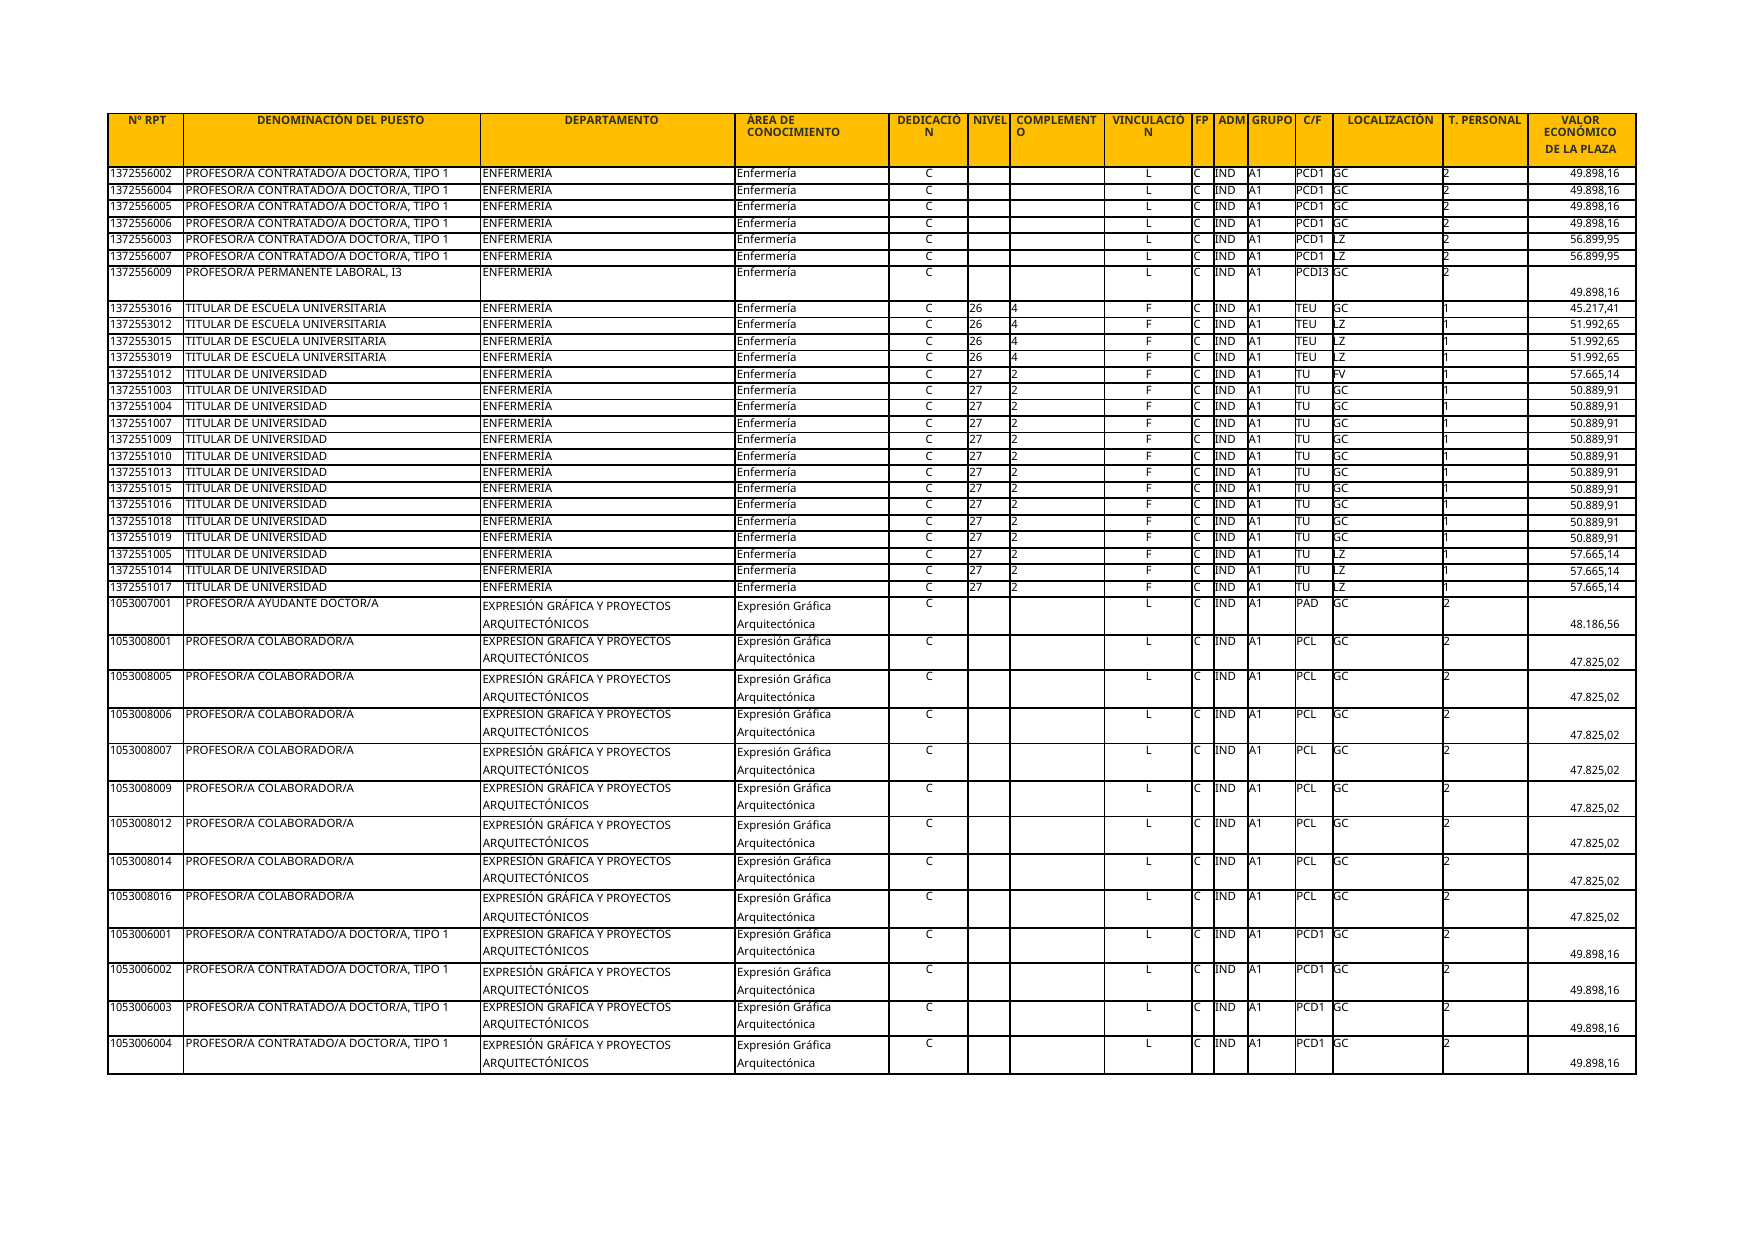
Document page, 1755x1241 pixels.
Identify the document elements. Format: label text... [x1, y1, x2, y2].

table_cell [969, 267, 1009, 300]
table_cell GC [1334, 516, 1442, 530]
table_cell [969, 744, 1009, 780]
table_cell Expresión Gráfica Arquitectónica [736, 1037, 888, 1073]
table_cell L [1105, 168, 1191, 183]
table_cell TITULAR DE UNIVERSIDAD [184, 400, 480, 415]
table_cell C [1193, 891, 1213, 927]
table_cell Enfermería [736, 433, 888, 448]
table_cell Expresión Gráfica Arquitectónica [736, 817, 888, 853]
table_cell 1053008016 [109, 891, 183, 927]
table_cell 2 [1444, 964, 1527, 1000]
table_cell 57.665,14 [1529, 565, 1635, 579]
table_cell Enfermería [736, 218, 888, 232]
table_cell ENFERMERÍA [481, 417, 734, 431]
table_cell TU [1296, 466, 1332, 481]
table_cell 1372553012 [109, 318, 183, 333]
table_cell TITULAR DE UNIVERSIDAD [184, 466, 480, 481]
table_cell 1053006001 [109, 929, 183, 962]
table_cell F [1105, 368, 1191, 382]
table_cell 1372553019 [109, 351, 183, 366]
table_cell A1 [1249, 565, 1295, 579]
table_cell GC [1334, 483, 1442, 497]
table_cell 2 [1444, 636, 1527, 669]
table_cell PROFESOR/A CONTRATADO/A DOCTOR/A, TIPO 1 [184, 1002, 480, 1035]
table_cell C [890, 351, 967, 366]
table_cell Expresión Gráfica Arquitectónica [736, 855, 888, 889]
table_cell 27 [969, 532, 1009, 547]
table_cell EXPRESIÓN GRÁFICA Y PROYECTOS ARQUITECTÓNICOS [481, 929, 734, 962]
table_cell 2 [1444, 1002, 1527, 1035]
table_cell PCD1 [1296, 185, 1332, 199]
table_cell PROFESOR/A CONTRATADO/A DOCTOR/A, TIPO 1 [184, 201, 480, 216]
table_cell 49.898,16 [1529, 964, 1635, 1000]
table_cell PCL [1296, 744, 1332, 780]
table_cell C [1193, 318, 1213, 333]
table_cell C [890, 891, 967, 927]
table_cell [969, 234, 1009, 248]
table_cell C [890, 185, 967, 199]
table_cell C [1193, 582, 1213, 596]
table_cell TITULAR DE UNIVERSIDAD [184, 417, 480, 431]
table_cell 2 [1444, 891, 1527, 927]
table_cell Enfermería [736, 302, 888, 317]
table_cell GC [1334, 466, 1442, 481]
table_cell C [890, 368, 967, 382]
table_cell L [1105, 598, 1191, 634]
table_cell GC [1334, 744, 1442, 780]
table_cell F [1105, 582, 1191, 596]
table_cell A1 [1249, 929, 1295, 962]
table_cell [969, 929, 1009, 962]
table_cell ENFERMERÍA [481, 565, 734, 579]
table_cell 1053006004 [109, 1037, 183, 1073]
table_cell IND [1215, 891, 1247, 927]
table_cell 1053007001 [109, 598, 183, 634]
table_cell PROFESOR/A COLABORADOR/A [184, 855, 480, 889]
table_cell C [890, 466, 967, 481]
table_cell EXPRESIÓN GRÁFICA Y PROYECTOS ARQUITECTÓNICOS [481, 964, 734, 1000]
table_cell TU [1296, 549, 1332, 563]
table_cell 49.898,16 [1529, 185, 1635, 199]
table_cell GC [1334, 185, 1442, 199]
table_cell C [890, 744, 967, 780]
table_cell A1 [1249, 964, 1295, 1000]
table_cell ENFERMERÍA [481, 267, 734, 300]
table_cell C [890, 582, 967, 596]
table_cell 27 [969, 400, 1009, 415]
table_cell 1 [1444, 351, 1527, 366]
table_cell TITULAR DE UNIVERSIDAD [184, 565, 480, 579]
table_cell PROFESOR/A COLABORADOR/A [184, 671, 480, 707]
table_cell C [890, 636, 967, 669]
table_cell ENFERMERÍA [481, 351, 734, 366]
table_cell 57.665,14 [1529, 582, 1635, 596]
table_cell 1053006002 [109, 964, 183, 1000]
table_cell [1011, 201, 1104, 216]
table_cell [969, 201, 1009, 216]
table_cell [969, 185, 1009, 199]
table_cell TITULAR DE UNIVERSIDAD [184, 532, 480, 547]
table_cell 1372551004 [109, 400, 183, 415]
table_cell [969, 598, 1009, 634]
table_cell IND [1215, 855, 1247, 889]
table_cell IND [1215, 384, 1247, 398]
table_cell L [1105, 929, 1191, 962]
table_cell Enfermería [736, 466, 888, 481]
table_cell A1 [1249, 400, 1295, 415]
table_cell F [1105, 532, 1191, 547]
table_cell [969, 671, 1009, 707]
table_cell C [1193, 351, 1213, 366]
table_cell A1 [1249, 855, 1295, 889]
table_cell TITULAR DE UNIVERSIDAD [184, 368, 480, 382]
table_cell 57.665,14 [1529, 368, 1635, 382]
table_cell EXPRESIÓN GRÁFICA Y PROYECTOS ARQUITECTÓNICOS [481, 744, 734, 780]
table_cell TU [1296, 400, 1332, 415]
table_cell [969, 636, 1009, 669]
table_cell IND [1215, 1002, 1247, 1035]
table_cell TU [1296, 384, 1332, 398]
table_cell LZ [1334, 251, 1442, 265]
table_cell A1 [1249, 185, 1295, 199]
table_cell ENFERMERÍA [481, 201, 734, 216]
table_cell 2 [1011, 433, 1104, 448]
table_cell GC [1334, 817, 1442, 853]
table_cell C [890, 855, 967, 889]
table_cell 1372551016 [109, 499, 183, 514]
table_cell IND [1215, 582, 1247, 596]
table_cell C [1193, 549, 1213, 563]
table_cell TITULAR DE ESCUELA UNIVERSITARIA [184, 351, 480, 366]
table_cell IND [1215, 671, 1247, 707]
table_cell 1 [1444, 582, 1527, 596]
table_cell ENFERMERÍA [481, 335, 734, 349]
table_cell 2 [1444, 201, 1527, 216]
table_cell IND [1215, 318, 1247, 333]
table_cell 2 [1011, 466, 1104, 481]
table_cell 27 [969, 368, 1009, 382]
table_cell A1 [1249, 1037, 1295, 1073]
table_cell C [1193, 251, 1213, 265]
table_cell A1 [1249, 368, 1295, 382]
table_cell L [1105, 218, 1191, 232]
table_cell PCD1 [1296, 218, 1332, 232]
table_cell 47.825,02 [1529, 891, 1635, 927]
table_header Nº RPT [109, 114, 183, 166]
table_cell C [890, 532, 967, 547]
table_cell EXPRESIÓN GRÁFICA Y PROYECTOS ARQUITECTÓNICOS [481, 855, 734, 889]
table_cell 1372551014 [109, 565, 183, 579]
table_cell Enfermería [736, 549, 888, 563]
table_cell 1372556006 [109, 218, 183, 232]
table_cell 1372556003 [109, 234, 183, 248]
table_cell 2 [1444, 817, 1527, 853]
table_cell 56.899,95 [1529, 234, 1635, 248]
table_cell C [1193, 1002, 1213, 1035]
table_cell C [1193, 400, 1213, 415]
table_cell TEU [1296, 318, 1332, 333]
table_cell 1 [1444, 318, 1527, 333]
table_cell Enfermería [736, 318, 888, 333]
table_header ÁREA DE CONOCIMIENTO [736, 114, 888, 166]
table_cell C [890, 1037, 967, 1073]
table_cell A1 [1249, 709, 1295, 742]
table_cell A1 [1249, 532, 1295, 547]
table_cell TU [1296, 499, 1332, 514]
table_cell C [1193, 636, 1213, 669]
table_cell PCL [1296, 817, 1332, 853]
table_cell A1 [1249, 499, 1295, 514]
table_cell Enfermería [736, 368, 888, 382]
table_cell 2 [1444, 168, 1527, 183]
table_cell C [890, 302, 967, 317]
table_cell 1053008005 [109, 671, 183, 707]
table_cell IND [1215, 929, 1247, 962]
table_cell IND [1215, 351, 1247, 366]
table_cell C [1193, 516, 1213, 530]
table_cell 2 [1444, 855, 1527, 889]
table_cell ENFERMERÍA [481, 582, 734, 596]
table_cell 1372551010 [109, 450, 183, 464]
table_cell L [1105, 964, 1191, 1000]
table_cell 2 [1444, 598, 1527, 634]
table_cell TU [1296, 582, 1332, 596]
table_cell [969, 251, 1009, 265]
table_cell Enfermería [736, 351, 888, 366]
table_cell C [1193, 450, 1213, 464]
table_cell 1 [1444, 368, 1527, 382]
table_cell GC [1334, 201, 1442, 216]
table_cell 1 [1444, 433, 1527, 448]
table_cell C [1193, 234, 1213, 248]
table_cell 27 [969, 483, 1009, 497]
table_cell PAD [1296, 598, 1332, 634]
table_cell C [890, 450, 967, 464]
table_header DEDICACIÓN [890, 114, 967, 166]
table_cell IND [1215, 636, 1247, 669]
table_cell PROFESOR/A COLABORADOR/A [184, 744, 480, 780]
table_cell 50.889,91 [1529, 450, 1635, 464]
table_cell 49.898,16 [1529, 267, 1635, 300]
table_cell F [1105, 433, 1191, 448]
table_cell PROFESOR/A COLABORADOR/A [184, 817, 480, 853]
table_cell [969, 168, 1009, 183]
table_cell FV [1334, 368, 1442, 382]
table_header ADM [1215, 114, 1247, 166]
table_cell L [1105, 636, 1191, 669]
table_cell GC [1334, 168, 1442, 183]
table_cell 2 [1011, 582, 1104, 596]
table_cell A1 [1249, 817, 1295, 853]
table_cell Enfermería [736, 450, 888, 464]
table_cell C [1193, 782, 1213, 816]
table_cell [1011, 267, 1104, 300]
table_cell F [1105, 384, 1191, 398]
table_cell 2 [1011, 499, 1104, 514]
table_cell 2 [1444, 1037, 1527, 1073]
table_cell [969, 855, 1009, 889]
table_cell 45.217,41 [1529, 302, 1635, 317]
table_cell Expresión Gráfica Arquitectónica [736, 1002, 888, 1035]
table_cell C [1193, 417, 1213, 431]
table_header DENOMINACIÓN DEL PUESTO [184, 114, 480, 166]
table_cell C [890, 598, 967, 634]
table_cell C [890, 218, 967, 232]
table_cell 1372551018 [109, 516, 183, 530]
table_cell EXPRESIÓN GRÁFICA Y PROYECTOS ARQUITECTÓNICOS [481, 891, 734, 927]
table_cell 26 [969, 302, 1009, 317]
table_cell TU [1296, 433, 1332, 448]
table_cell ENFERMERÍA [481, 466, 734, 481]
table_cell A1 [1249, 351, 1295, 366]
table_cell 2 [1444, 251, 1527, 265]
table_cell GC [1334, 855, 1442, 889]
table_cell 1372551009 [109, 433, 183, 448]
table_cell A1 [1249, 168, 1295, 183]
table_cell Enfermería [736, 335, 888, 349]
table_cell ENFERMERÍA [481, 499, 734, 514]
table_cell 2 [1011, 450, 1104, 464]
table_cell 51.992,65 [1529, 335, 1635, 349]
table_cell GC [1334, 671, 1442, 707]
table_cell IND [1215, 433, 1247, 448]
table_cell TITULAR DE UNIVERSIDAD [184, 499, 480, 514]
table_cell GC [1334, 532, 1442, 547]
table_cell A1 [1249, 636, 1295, 669]
table_cell 1372553016 [109, 302, 183, 317]
table_cell 49.898,16 [1529, 1037, 1635, 1073]
table_cell 1372551017 [109, 582, 183, 596]
table_cell 27 [969, 433, 1009, 448]
table_cell TU [1296, 483, 1332, 497]
table_cell C [890, 433, 967, 448]
table_cell C [890, 335, 967, 349]
table_cell PROFESOR/A COLABORADOR/A [184, 891, 480, 927]
table_cell A1 [1249, 1002, 1295, 1035]
table_cell C [1193, 855, 1213, 889]
table_cell GC [1334, 384, 1442, 398]
table_header C/F [1296, 114, 1332, 166]
table_cell Enfermería [736, 417, 888, 431]
table_cell [969, 1037, 1009, 1073]
table_cell C [1193, 532, 1213, 547]
table_cell ENFERMERÍA [481, 516, 734, 530]
table_cell 1 [1444, 549, 1527, 563]
table_cell 27 [969, 466, 1009, 481]
table_cell L [1105, 185, 1191, 199]
table_cell Enfermería [736, 234, 888, 248]
table_cell A1 [1249, 201, 1295, 216]
table_cell ENFERMERÍA [481, 368, 734, 382]
table_cell ENFERMERÍA [481, 302, 734, 317]
table_cell 27 [969, 499, 1009, 514]
table_cell C [890, 1002, 967, 1035]
table_cell 1 [1444, 302, 1527, 317]
table_cell F [1105, 335, 1191, 349]
table_cell 47.825,02 [1529, 636, 1635, 669]
table_cell 49.898,16 [1529, 929, 1635, 962]
table_cell 1 [1444, 483, 1527, 497]
table_cell 50.889,91 [1529, 384, 1635, 398]
table_cell A1 [1249, 318, 1295, 333]
table_cell 4 [1011, 335, 1104, 349]
table_cell PCD1 [1296, 234, 1332, 248]
table_cell IND [1215, 782, 1247, 816]
table_cell [1011, 234, 1104, 248]
table_cell ENFERMERÍA [481, 549, 734, 563]
table_cell 27 [969, 450, 1009, 464]
table_cell A1 [1249, 433, 1295, 448]
table_cell 1372553015 [109, 335, 183, 349]
table_cell C [890, 318, 967, 333]
table_cell C [890, 201, 967, 216]
table_cell L [1105, 855, 1191, 889]
table_cell 49.898,16 [1529, 168, 1635, 183]
table_cell Enfermería [736, 400, 888, 415]
table_cell PROFESOR/A CONTRATADO/A DOCTOR/A, TIPO 1 [184, 964, 480, 1000]
table_cell 26 [969, 335, 1009, 349]
table_cell TITULAR DE ESCUELA UNIVERSITARIA [184, 335, 480, 349]
table_cell F [1105, 499, 1191, 514]
table_cell IND [1215, 598, 1247, 634]
table_cell C [890, 417, 967, 431]
table_cell PROFESOR/A AYUDANTE DOCTOR/A [184, 598, 480, 634]
table_cell 50.889,91 [1529, 417, 1635, 431]
table_cell PCL [1296, 671, 1332, 707]
table_cell 50.889,91 [1529, 400, 1635, 415]
table_cell C [890, 671, 967, 707]
table_cell A1 [1249, 466, 1295, 481]
table_cell C [1193, 201, 1213, 216]
table_cell ENFERMERÍA [481, 234, 734, 248]
table_cell IND [1215, 185, 1247, 199]
table_cell PCL [1296, 855, 1332, 889]
table_cell 1053008001 [109, 636, 183, 669]
table_cell 27 [969, 582, 1009, 596]
table_cell 50.889,91 [1529, 483, 1635, 497]
table_cell 2 [1011, 565, 1104, 579]
table_cell PCDI3 [1296, 267, 1332, 300]
table_cell 49.898,16 [1529, 201, 1635, 216]
table_cell Enfermería [736, 582, 888, 596]
table_cell 2 [1011, 417, 1104, 431]
table_cell IND [1215, 466, 1247, 481]
table_cell IND [1215, 709, 1247, 742]
table_cell [1011, 709, 1104, 742]
table_cell IND [1215, 368, 1247, 382]
table_cell C [1193, 302, 1213, 317]
table_header DEPARTAMENTO [481, 114, 734, 166]
table_cell ENFERMERÍA [481, 483, 734, 497]
table_cell PCD1 [1296, 168, 1332, 183]
table_cell IND [1215, 335, 1247, 349]
table_cell ENFERMERÍA [481, 318, 734, 333]
table_cell A1 [1249, 302, 1295, 317]
table_cell 2 [1444, 671, 1527, 707]
table_cell 49.898,16 [1529, 218, 1635, 232]
table_cell 27 [969, 565, 1009, 579]
table_cell Expresión Gráfica Arquitectónica [736, 782, 888, 816]
table_cell Enfermería [736, 483, 888, 497]
table_cell Enfermería [736, 185, 888, 199]
table_cell 2 [1011, 532, 1104, 547]
table_cell TEU [1296, 302, 1332, 317]
table_cell Expresión Gráfica Arquitectónica [736, 709, 888, 742]
table_cell 50.889,91 [1529, 532, 1635, 547]
table_cell IND [1215, 417, 1247, 431]
table_cell [1011, 168, 1104, 183]
table_cell 1053008009 [109, 782, 183, 816]
table_cell ENFERMERÍA [481, 218, 734, 232]
table_cell C [890, 929, 967, 962]
table_cell C [1193, 709, 1213, 742]
table_cell F [1105, 450, 1191, 464]
table_cell C [1193, 1037, 1213, 1073]
table_cell C [1193, 744, 1213, 780]
table_cell C [1193, 168, 1213, 183]
table_cell 1 [1444, 400, 1527, 415]
table_cell [1011, 251, 1104, 265]
table_cell 1372556007 [109, 251, 183, 265]
table_cell 2 [1011, 483, 1104, 497]
table_cell Enfermería [736, 201, 888, 216]
table_cell GC [1334, 709, 1442, 742]
table_cell GC [1334, 782, 1442, 816]
table_cell 1053008014 [109, 855, 183, 889]
table_cell C [1193, 929, 1213, 962]
table_cell IND [1215, 744, 1247, 780]
table_cell Enfermería [736, 251, 888, 265]
table_cell ENFERMERÍA [481, 532, 734, 547]
table_cell EXPRESIÓN GRÁFICA Y PROYECTOS ARQUITECTÓNICOS [481, 671, 734, 707]
table_cell Expresión Gráfica Arquitectónica [736, 891, 888, 927]
table_cell C [890, 565, 967, 579]
table_cell GC [1334, 417, 1442, 431]
table_cell 48.186,56 [1529, 598, 1635, 634]
table_cell [969, 218, 1009, 232]
table_cell [1011, 218, 1104, 232]
table_cell C [890, 964, 967, 1000]
table_cell 27 [969, 417, 1009, 431]
table_cell Enfermería [736, 516, 888, 530]
table_cell C [890, 782, 967, 816]
table_cell 49.898,16 [1529, 1002, 1635, 1035]
table_cell IND [1215, 516, 1247, 530]
table_cell 2 [1444, 218, 1527, 232]
table_cell PCD1 [1296, 201, 1332, 216]
table_cell ENFERMERÍA [481, 450, 734, 464]
table_cell L [1105, 251, 1191, 265]
table_cell C [890, 168, 967, 183]
table_cell Enfermería [736, 267, 888, 300]
table_cell 1 [1444, 565, 1527, 579]
table_cell TITULAR DE UNIVERSIDAD [184, 549, 480, 563]
table_cell [969, 709, 1009, 742]
table_cell 1372551005 [109, 549, 183, 563]
table_cell 2 [1444, 234, 1527, 248]
table_cell 1372551019 [109, 532, 183, 547]
table_cell C [1193, 433, 1213, 448]
table_cell 1372551007 [109, 417, 183, 431]
table_cell IND [1215, 483, 1247, 497]
table_cell 1 [1444, 499, 1527, 514]
table_cell 1053008007 [109, 744, 183, 780]
table_cell 1372556004 [109, 185, 183, 199]
table_cell PCL [1296, 709, 1332, 742]
table_cell ENFERMERÍA [481, 168, 734, 183]
table_cell A1 [1249, 335, 1295, 349]
table_cell EXPRESIÓN GRÁFICA Y PROYECTOS ARQUITECTÓNICOS [481, 1002, 734, 1035]
table_cell 47.825,02 [1529, 744, 1635, 780]
table_cell Enfermería [736, 499, 888, 514]
table_cell C [890, 817, 967, 853]
table_cell C [1193, 565, 1213, 579]
table_cell L [1105, 817, 1191, 853]
table_cell PCL [1296, 782, 1332, 816]
table_cell LZ [1334, 582, 1442, 596]
table_cell 2 [1011, 368, 1104, 382]
table_cell PROFESOR/A COLABORADOR/A [184, 636, 480, 669]
table_cell F [1105, 400, 1191, 415]
table_cell A1 [1249, 450, 1295, 464]
table_cell IND [1215, 1037, 1247, 1073]
table_cell F [1105, 549, 1191, 563]
table_cell C [890, 384, 967, 398]
table_header GRUPO [1249, 114, 1295, 166]
table_cell 27 [969, 384, 1009, 398]
table_cell F [1105, 351, 1191, 366]
table_cell TEU [1296, 351, 1332, 366]
table_cell TITULAR DE ESCUELA UNIVERSITARIA [184, 318, 480, 333]
table_cell C [890, 483, 967, 497]
table_cell C [1193, 185, 1213, 199]
table_cell PROFESOR/A CONTRATADO/A DOCTOR/A, TIPO 1 [184, 1037, 480, 1073]
table_cell EXPRESIÓN GRÁFICA Y PROYECTOS ARQUITECTÓNICOS [481, 598, 734, 634]
table_cell PROFESOR/A CONTRATADO/A DOCTOR/A, TIPO 1 [184, 168, 480, 183]
table_cell [969, 817, 1009, 853]
table_cell A1 [1249, 598, 1295, 634]
table_cell C [1193, 671, 1213, 707]
table_cell TITULAR DE ESCUELA UNIVERSITARIA [184, 302, 480, 317]
table_cell IND [1215, 450, 1247, 464]
table_cell TITULAR DE UNIVERSIDAD [184, 582, 480, 596]
table_cell LZ [1334, 549, 1442, 563]
table_cell PROFESOR/A CONTRATADO/A DOCTOR/A, TIPO 1 [184, 251, 480, 265]
table_cell Expresión Gráfica Arquitectónica [736, 636, 888, 669]
table_cell ENFERMERÍA [481, 400, 734, 415]
table_cell A1 [1249, 782, 1295, 816]
table_cell 1053008012 [109, 817, 183, 853]
table_cell GC [1334, 636, 1442, 669]
table_cell 2 [1011, 549, 1104, 563]
table_cell C [890, 267, 967, 300]
table_cell GC [1334, 302, 1442, 317]
table_cell C [890, 499, 967, 514]
table_cell IND [1215, 168, 1247, 183]
table_cell 50.889,91 [1529, 516, 1635, 530]
table_cell A1 [1249, 417, 1295, 431]
table_cell L [1105, 1037, 1191, 1073]
table_cell 47.825,02 [1529, 709, 1635, 742]
table_cell L [1105, 891, 1191, 927]
table_cell 1372551012 [109, 368, 183, 382]
table_header T. PERSONAL [1444, 114, 1527, 166]
table_cell L [1105, 201, 1191, 216]
table_cell TITULAR DE UNIVERSIDAD [184, 433, 480, 448]
table_cell IND [1215, 817, 1247, 853]
table_cell Expresión Gráfica Arquitectónica [736, 744, 888, 780]
table_cell PROFESOR/A COLABORADOR/A [184, 782, 480, 816]
table_cell A1 [1249, 549, 1295, 563]
table_cell Enfermería [736, 384, 888, 398]
table_cell GC [1334, 1002, 1442, 1035]
table_cell TITULAR DE UNIVERSIDAD [184, 450, 480, 464]
table_cell TU [1296, 368, 1332, 382]
table_cell PCD1 [1296, 929, 1332, 962]
table_cell GC [1334, 598, 1442, 634]
table_cell LZ [1334, 335, 1442, 349]
table_cell IND [1215, 267, 1247, 300]
table_cell C [1193, 598, 1213, 634]
table_cell A1 [1249, 251, 1295, 265]
table_cell A1 [1249, 218, 1295, 232]
table_cell PROFESOR/A CONTRATADO/A DOCTOR/A, TIPO 1 [184, 218, 480, 232]
table_cell 26 [969, 318, 1009, 333]
table_cell C [1193, 384, 1213, 398]
table_cell TEU [1296, 335, 1332, 349]
table_header COMPLEMENTO [1011, 114, 1104, 166]
table_cell 1053008006 [109, 709, 183, 742]
table_header VINCULACIÓN [1105, 114, 1191, 166]
table_cell [969, 782, 1009, 816]
table_cell [1011, 598, 1104, 634]
table_cell F [1105, 483, 1191, 497]
table_cell [969, 1002, 1009, 1035]
table_cell [1011, 891, 1104, 927]
table_cell 56.899,95 [1529, 251, 1635, 265]
table_cell PCD1 [1296, 964, 1332, 1000]
table_cell [1011, 1037, 1104, 1073]
table_cell TITULAR DE UNIVERSIDAD [184, 483, 480, 497]
table_cell A1 [1249, 744, 1295, 780]
table_cell IND [1215, 565, 1247, 579]
table_cell ENFERMERÍA [481, 433, 734, 448]
table_cell C [1193, 466, 1213, 481]
table_cell EXPRESIÓN GRÁFICA Y PROYECTOS ARQUITECTÓNICOS [481, 817, 734, 853]
table_cell GC [1334, 891, 1442, 927]
table_cell 2 [1444, 744, 1527, 780]
table_cell 1372556002 [109, 168, 183, 183]
table_cell 57.665,14 [1529, 549, 1635, 563]
table_cell 51.992,65 [1529, 318, 1635, 333]
table_cell Expresión Gráfica Arquitectónica [736, 671, 888, 707]
table_cell C [1193, 267, 1213, 300]
table_cell PROFESOR/A CONTRATADO/A DOCTOR/A, TIPO 1 [184, 929, 480, 962]
table_cell 1 [1444, 516, 1527, 530]
table_cell A1 [1249, 671, 1295, 707]
table_cell IND [1215, 234, 1247, 248]
table_cell GC [1334, 433, 1442, 448]
table_cell LZ [1334, 234, 1442, 248]
table_cell EXPRESIÓN GRÁFICA Y PROYECTOS ARQUITECTÓNICOS [481, 782, 734, 816]
table_cell LZ [1334, 351, 1442, 366]
table_cell LZ [1334, 565, 1442, 579]
table_cell C [1193, 499, 1213, 514]
table_cell EXPRESIÓN GRÁFICA Y PROYECTOS ARQUITECTÓNICOS [481, 709, 734, 742]
table_cell [1011, 964, 1104, 1000]
table_cell 2 [1444, 267, 1527, 300]
table_cell F [1105, 417, 1191, 431]
table_cell 50.889,91 [1529, 499, 1635, 514]
table_cell F [1105, 318, 1191, 333]
table_cell [1011, 744, 1104, 780]
table_cell L [1105, 744, 1191, 780]
table_cell GC [1334, 499, 1442, 514]
table_cell 1372556009 [109, 267, 183, 300]
table_cell [1011, 671, 1104, 707]
table_cell [1011, 185, 1104, 199]
table_cell L [1105, 1002, 1191, 1035]
table_cell PCL [1296, 891, 1332, 927]
table_cell C [1193, 368, 1213, 382]
table_cell [1011, 817, 1104, 853]
table_cell 2 [1011, 400, 1104, 415]
table_cell 1 [1444, 384, 1527, 398]
table_cell A1 [1249, 483, 1295, 497]
table_cell TU [1296, 417, 1332, 431]
table_cell IND [1215, 964, 1247, 1000]
table_cell 1372551015 [109, 483, 183, 497]
table_cell TU [1296, 450, 1332, 464]
table_cell TU [1296, 565, 1332, 579]
table_cell A1 [1249, 234, 1295, 248]
table_cell L [1105, 234, 1191, 248]
table_cell PCL [1296, 636, 1332, 669]
table_cell 2 [1444, 782, 1527, 816]
table_cell PROFESOR/A CONTRATADO/A DOCTOR/A, TIPO 1 [184, 234, 480, 248]
table_cell 4 [1011, 351, 1104, 366]
table_cell 1 [1444, 466, 1527, 481]
table_cell Enfermería [736, 532, 888, 547]
table_cell IND [1215, 400, 1247, 415]
table_cell C [1193, 218, 1213, 232]
table_cell 47.825,02 [1529, 671, 1635, 707]
table_cell C [1193, 817, 1213, 853]
table_cell 1372551003 [109, 384, 183, 398]
table_cell 27 [969, 549, 1009, 563]
table_cell ENFERMERÍA [481, 384, 734, 398]
table_cell PCD1 [1296, 1037, 1332, 1073]
table_cell Enfermería [736, 565, 888, 579]
table_cell F [1105, 565, 1191, 579]
table_cell F [1105, 302, 1191, 317]
table_cell 2 [1444, 709, 1527, 742]
table_cell C [890, 400, 967, 415]
table_cell LZ [1334, 318, 1442, 333]
table_cell 1372551013 [109, 466, 183, 481]
table_cell Expresión Gráfica Arquitectónica [736, 598, 888, 634]
table_cell L [1105, 709, 1191, 742]
table_cell 27 [969, 516, 1009, 530]
table_cell Expresión Gráfica Arquitectónica [736, 929, 888, 962]
table_cell 1 [1444, 335, 1527, 349]
table_cell PROFESOR/A COLABORADOR/A [184, 709, 480, 742]
table_cell ENFERMERÍA [481, 185, 734, 199]
table_cell 1372556005 [109, 201, 183, 216]
table_cell 4 [1011, 302, 1104, 317]
table_cell TU [1296, 516, 1332, 530]
table_cell [1011, 1002, 1104, 1035]
table_cell [1011, 855, 1104, 889]
table_cell IND [1215, 218, 1247, 232]
table_cell PROFESOR/A PERMANENTE LABORAL, I3 [184, 267, 480, 300]
table_cell [1011, 782, 1104, 816]
table_cell EXPRESIÓN GRÁFICA Y PROYECTOS ARQUITECTÓNICOS [481, 636, 734, 669]
table_cell EXPRESIÓN GRÁFICA Y PROYECTOS ARQUITECTÓNICOS [481, 1037, 734, 1073]
table_cell TU [1296, 532, 1332, 547]
table_cell F [1105, 516, 1191, 530]
table_cell 2 [1444, 185, 1527, 199]
table_cell L [1105, 782, 1191, 816]
table_cell GC [1334, 267, 1442, 300]
table_cell 51.992,65 [1529, 351, 1635, 366]
table_cell 1 [1444, 417, 1527, 431]
table_cell PROFESOR/A CONTRATADO/A DOCTOR/A, TIPO 1 [184, 185, 480, 199]
table_cell GC [1334, 218, 1442, 232]
table_cell L [1105, 267, 1191, 300]
table_header FP [1193, 114, 1213, 166]
table_cell 50.889,91 [1529, 433, 1635, 448]
table_cell 4 [1011, 318, 1104, 333]
table_cell TITULAR DE UNIVERSIDAD [184, 384, 480, 398]
table_cell 47.825,02 [1529, 782, 1635, 816]
table_cell ENFERMERÍA [481, 251, 734, 265]
table_cell C [1193, 483, 1213, 497]
table_cell F [1105, 466, 1191, 481]
table_cell C [890, 709, 967, 742]
table_cell TITULAR DE UNIVERSIDAD [184, 516, 480, 530]
table_cell IND [1215, 549, 1247, 563]
table_cell 26 [969, 351, 1009, 366]
table_cell A1 [1249, 384, 1295, 398]
table_cell A1 [1249, 891, 1295, 927]
table_cell 2 [1011, 384, 1104, 398]
table_cell 47.825,02 [1529, 817, 1635, 853]
table_cell Expresión Gráfica Arquitectónica [736, 964, 888, 1000]
table_cell PCD1 [1296, 1002, 1332, 1035]
table_cell C [1193, 964, 1213, 1000]
table_header NIVEL [969, 114, 1009, 166]
table_cell IND [1215, 532, 1247, 547]
table_cell C [890, 549, 967, 563]
table_cell GC [1334, 929, 1442, 962]
table_cell A1 [1249, 582, 1295, 596]
table_cell [969, 964, 1009, 1000]
table_cell IND [1215, 201, 1247, 216]
table_cell C [890, 251, 967, 265]
table_cell 1 [1444, 450, 1527, 464]
table_cell A1 [1249, 267, 1295, 300]
table_header VALOR ECONÓMICO DE LA PLAZA [1529, 114, 1635, 166]
table_cell 2 [1444, 929, 1527, 962]
table_header LOCALIZACIÓN [1334, 114, 1442, 166]
table_cell [1011, 929, 1104, 962]
table_cell IND [1215, 302, 1247, 317]
table_cell GC [1334, 964, 1442, 1000]
table_cell 2 [1011, 516, 1104, 530]
table_cell C [890, 516, 967, 530]
table_cell 50.889,91 [1529, 466, 1635, 481]
table_cell PCD1 [1296, 251, 1332, 265]
table_cell C [890, 234, 967, 248]
table_cell IND [1215, 251, 1247, 265]
table_cell GC [1334, 450, 1442, 464]
table_cell Enfermería [736, 168, 888, 183]
table_cell 1053006003 [109, 1002, 183, 1035]
table_cell 47.825,02 [1529, 855, 1635, 889]
table_cell IND [1215, 499, 1247, 514]
table_cell GC [1334, 1037, 1442, 1073]
table_cell 1 [1444, 532, 1527, 547]
table_cell L [1105, 671, 1191, 707]
table_cell GC [1334, 400, 1442, 415]
table_cell C [1193, 335, 1213, 349]
table_cell [1011, 636, 1104, 669]
table_cell [969, 891, 1009, 927]
table_cell A1 [1249, 516, 1295, 530]
